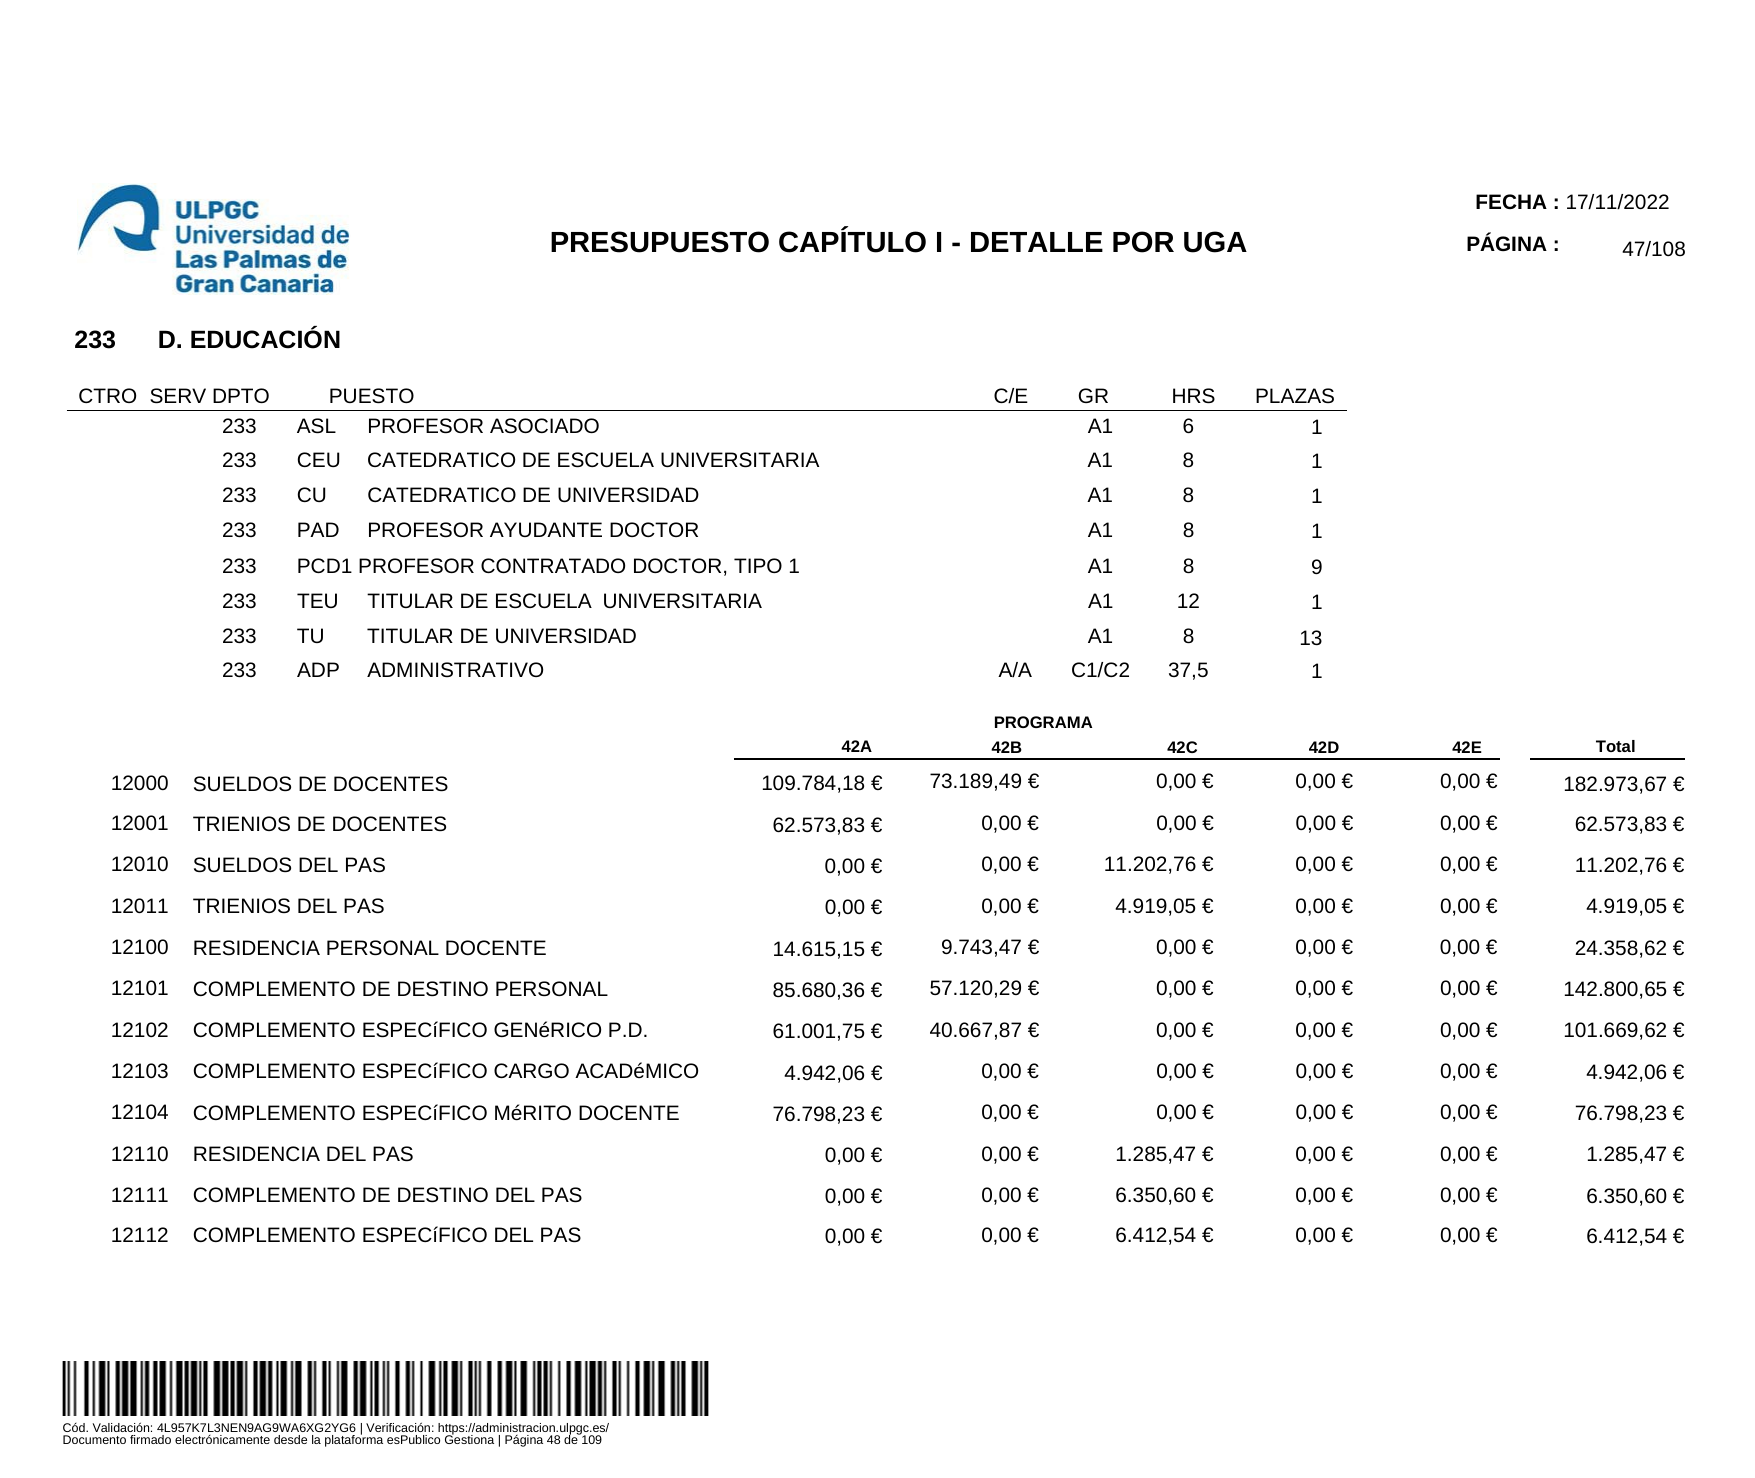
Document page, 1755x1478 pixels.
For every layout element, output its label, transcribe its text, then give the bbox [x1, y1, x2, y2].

table_cell 1 [1235, 443, 1347, 478]
table_cell 85.680,36 € [734, 969, 906, 1010]
table_cell 8 [1149, 619, 1235, 655]
table_header GR [1051, 387, 1149, 410]
table_cell 42C [1099, 735, 1255, 758]
table_cell 0,00 € [1397, 1217, 1500, 1250]
table_cell 233 [143, 513, 288, 549]
table_cell 182.973,67 € [1530, 760, 1685, 803]
table_cell 0,00 € [1255, 1051, 1397, 1093]
table_cell [67, 619, 143, 655]
table_cell 109.784,18 € [734, 760, 906, 803]
table_cell 0,00 € [1255, 886, 1397, 927]
table_cell CU CATEDRATICO DE UNIVERSIDAD [288, 478, 905, 513]
table_cell 12110 [105, 1134, 180, 1175]
table_cell COMPLEMENTO ESPECíFICO MéRITO DOCENTE [180, 1093, 734, 1134]
table_cell [905, 584, 1051, 619]
table_cell 8 [1149, 513, 1235, 549]
table_cell 0,00 € [1099, 969, 1255, 1010]
table_cell 0,00 € [1397, 1175, 1500, 1217]
table_cell 73.189,49 € [906, 760, 1098, 803]
table_header PLAZAS [1235, 387, 1347, 410]
table_cell [67, 411, 143, 443]
table_cell 0,00 € [906, 804, 1098, 845]
table_cell 12103 [105, 1051, 180, 1093]
table_cell 42A [734, 735, 906, 758]
table_cell 1 [1235, 478, 1347, 513]
table_cell ASL PROFESOR ASOCIADO [288, 411, 905, 443]
table_cell 76.798,23 € [734, 1093, 906, 1134]
table_cell 12001 [105, 804, 180, 845]
table_cell 0,00 € [906, 886, 1098, 927]
table_cell [67, 478, 143, 513]
table_cell 233 [143, 584, 288, 619]
table_cell 233 [143, 619, 288, 655]
table_cell [905, 478, 1051, 513]
table_cell 0,00 € [734, 1134, 906, 1175]
table_cell 0,00 € [1255, 760, 1397, 803]
table_cell A1 [1051, 619, 1149, 655]
table_cell 0,00 € [1255, 1010, 1397, 1051]
table_cell [1500, 1217, 1530, 1250]
table_cell 9 [1235, 549, 1347, 584]
table_cell 0,00 € [906, 1051, 1098, 1093]
table_cell [1500, 758, 1530, 803]
table_cell 12100 [105, 928, 180, 969]
table_cell 0,00 € [1397, 1134, 1500, 1175]
table_cell [1500, 1010, 1530, 1051]
table_cell SUELDOS DEL PAS [180, 845, 734, 886]
table_cell 4.942,06 € [1530, 1051, 1685, 1093]
table_cell 12111 [105, 1175, 180, 1217]
table_cell 0,00 € [734, 845, 906, 886]
table_cell [1500, 969, 1530, 1010]
table_cell [67, 443, 143, 478]
table_header [1099, 714, 1685, 735]
table_cell SUELDOS DE DOCENTES [180, 758, 734, 803]
table_cell [1500, 804, 1530, 845]
table_cell [1500, 886, 1530, 927]
table_cell 14.615,15 € [734, 928, 906, 969]
table_cell 0,00 € [1099, 928, 1255, 969]
text 233 D. EDUCACIÓN [74, 325, 1698, 354]
table_cell PCD1 PROFESOR CONTRATADO DOCTOR, TIPO 1 [288, 549, 905, 584]
table_cell A/A [905, 655, 1051, 685]
table_cell [67, 513, 143, 549]
table_cell 0,00 € [906, 1093, 1098, 1134]
table_cell 12104 [105, 1093, 180, 1134]
table_header SERV DPTO [143, 387, 288, 410]
table_cell [905, 513, 1051, 549]
table_cell 4.919,05 € [1099, 886, 1255, 927]
table_cell 6.350,60 € [1099, 1175, 1255, 1217]
table_cell 0,00 € [906, 1175, 1098, 1217]
table_cell [67, 655, 143, 685]
table_cell [1500, 845, 1530, 886]
table_cell 0,00 € [1255, 928, 1397, 969]
table_header [734, 714, 906, 735]
table_cell Total [1530, 735, 1685, 758]
table_cell TRIENIOS DEL PAS [180, 886, 734, 927]
table_cell 12000 [105, 758, 180, 803]
table_cell 0,00 € [1397, 760, 1500, 803]
table_cell 0,00 € [1099, 1010, 1255, 1051]
table_cell [905, 549, 1051, 584]
table_cell TRIENIOS DE DOCENTES [180, 804, 734, 845]
table_header CTRO [67, 387, 143, 410]
table_cell A1 [1051, 549, 1149, 584]
table_cell 0,00 € [1099, 760, 1255, 803]
table_cell 6.350,60 € [1530, 1175, 1685, 1217]
table_cell COMPLEMENTO ESPECíFICO DEL PAS [180, 1217, 734, 1250]
table_cell 233 [143, 411, 288, 443]
table_cell A1 [1051, 443, 1149, 478]
table_cell 1 [1235, 655, 1347, 685]
table_cell 0,00 € [906, 845, 1098, 886]
table_cell ADP ADMINISTRATIVO [288, 655, 905, 685]
table_cell [905, 619, 1051, 655]
table_cell COMPLEMENTO DE DESTINO PERSONAL [180, 969, 734, 1010]
table_cell RESIDENCIA PERSONAL DOCENTE [180, 928, 734, 969]
table_cell 12 [1149, 584, 1235, 619]
table_cell A1 [1051, 411, 1149, 443]
table_cell 1 [1235, 513, 1347, 549]
table_cell 233 [143, 443, 288, 478]
table_cell 8 [1149, 549, 1235, 584]
table_cell 0,00 € [1397, 1051, 1500, 1093]
table_cell 0,00 € [1099, 1051, 1255, 1093]
table_cell [1500, 1175, 1530, 1217]
table_cell PAD PROFESOR AYUDANTE DOCTOR [288, 513, 905, 549]
table_cell 6.412,54 € [1530, 1217, 1685, 1250]
table_cell [67, 549, 143, 584]
table_cell 42B [906, 735, 1098, 758]
table_cell 42D [1255, 735, 1397, 758]
table_cell 9.743,47 € [906, 928, 1098, 969]
table_cell 37,5 [1149, 655, 1235, 685]
table_cell 11.202,76 € [1099, 845, 1255, 886]
table_cell 12101 [105, 969, 180, 1010]
table_cell COMPLEMENTO DE DESTINO DEL PAS [180, 1175, 734, 1217]
table_cell A1 [1051, 513, 1149, 549]
table_cell 4.919,05 € [1530, 886, 1685, 927]
table_cell RESIDENCIA DEL PAS [180, 1134, 734, 1175]
table_cell 6 [1149, 411, 1235, 443]
table_cell 0,00 € [1397, 845, 1500, 886]
table_cell TU TITULAR DE UNIVERSIDAD [288, 619, 905, 655]
table_cell 6.412,54 € [1099, 1217, 1255, 1250]
table_cell [1500, 735, 1530, 758]
table_cell 13 [1235, 619, 1347, 655]
table_cell 0,00 € [906, 1217, 1098, 1250]
table_cell 0,00 € [1397, 1010, 1500, 1051]
table_cell CEU CATEDRATICO DE ESCUELA UNIVERSITARIA [288, 443, 905, 478]
table_cell 8 [1149, 478, 1235, 513]
table_cell 12011 [105, 886, 180, 927]
table_cell 61.001,75 € [734, 1010, 906, 1051]
table_cell 0,00 € [906, 1134, 1098, 1175]
table_header PROGRAMA [906, 714, 1098, 735]
table_header PUESTO [288, 387, 905, 410]
table_cell 0,00 € [1397, 928, 1500, 969]
table_cell COMPLEMENTO ESPECíFICO GENéRICO P.D. [180, 1010, 734, 1051]
table_cell 11.202,76 € [1530, 845, 1685, 886]
table_cell 0,00 € [1255, 1093, 1397, 1134]
table_cell [905, 443, 1051, 478]
table_cell 12010 [105, 845, 180, 886]
table_cell 142.800,65 € [1530, 969, 1685, 1010]
table_cell 233 [143, 655, 288, 685]
table_header C/E [905, 387, 1051, 410]
table_cell 12102 [105, 1010, 180, 1051]
table_cell 76.798,23 € [1530, 1093, 1685, 1134]
table_cell 0,00 € [1397, 804, 1500, 845]
table_cell 62.573,83 € [734, 804, 906, 845]
table_cell 0,00 € [734, 1217, 906, 1250]
table_cell [1500, 1093, 1530, 1134]
table_header HRS [1149, 387, 1235, 410]
table_cell 233 [143, 478, 288, 513]
table_cell COMPLEMENTO ESPECíFICO CARGO ACADéMICO [180, 1051, 734, 1093]
table_cell A1 [1051, 478, 1149, 513]
table_cell [905, 411, 1051, 443]
table_cell 0,00 € [1255, 845, 1397, 886]
table_cell [1500, 1134, 1530, 1175]
table_cell 12112 [105, 1217, 180, 1250]
table_cell 57.120,29 € [906, 969, 1098, 1010]
table_cell 8 [1149, 443, 1235, 478]
table_cell [1500, 928, 1530, 969]
table_cell 1 [1235, 584, 1347, 619]
table_cell 0,00 € [734, 886, 906, 927]
table_cell 1.285,47 € [1099, 1134, 1255, 1175]
table_cell 1.285,47 € [1530, 1134, 1685, 1175]
table_cell 1 [1235, 411, 1347, 443]
table_cell 42E [1397, 735, 1500, 758]
table_cell A1 [1051, 584, 1149, 619]
table_cell [67, 584, 143, 619]
table_cell 101.669,62 € [1530, 1010, 1685, 1051]
table_cell 0,00 € [1099, 1093, 1255, 1134]
table_header [105, 714, 734, 758]
table_cell 24.358,62 € [1530, 928, 1685, 969]
table_cell 0,00 € [1255, 969, 1397, 1010]
table_cell TEU TITULAR DE ESCUELA UNIVERSITARIA [288, 584, 905, 619]
table_cell 0,00 € [734, 1175, 906, 1217]
table_cell 40.667,87 € [906, 1010, 1098, 1051]
table_cell 0,00 € [1255, 1175, 1397, 1217]
table_cell 0,00 € [1397, 886, 1500, 927]
table_cell 0,00 € [1397, 1093, 1500, 1134]
table_cell C1/C2 [1051, 655, 1149, 685]
table_cell 4.942,06 € [734, 1051, 906, 1093]
table_cell 62.573,83 € [1530, 804, 1685, 845]
table_cell 0,00 € [1099, 804, 1255, 845]
table_cell 0,00 € [1255, 1217, 1397, 1250]
table_cell [1500, 1051, 1530, 1093]
table_cell 233 [143, 549, 288, 584]
table_cell 0,00 € [1255, 1134, 1397, 1175]
table_cell 0,00 € [1255, 804, 1397, 845]
table_cell 0,00 € [1397, 969, 1500, 1010]
